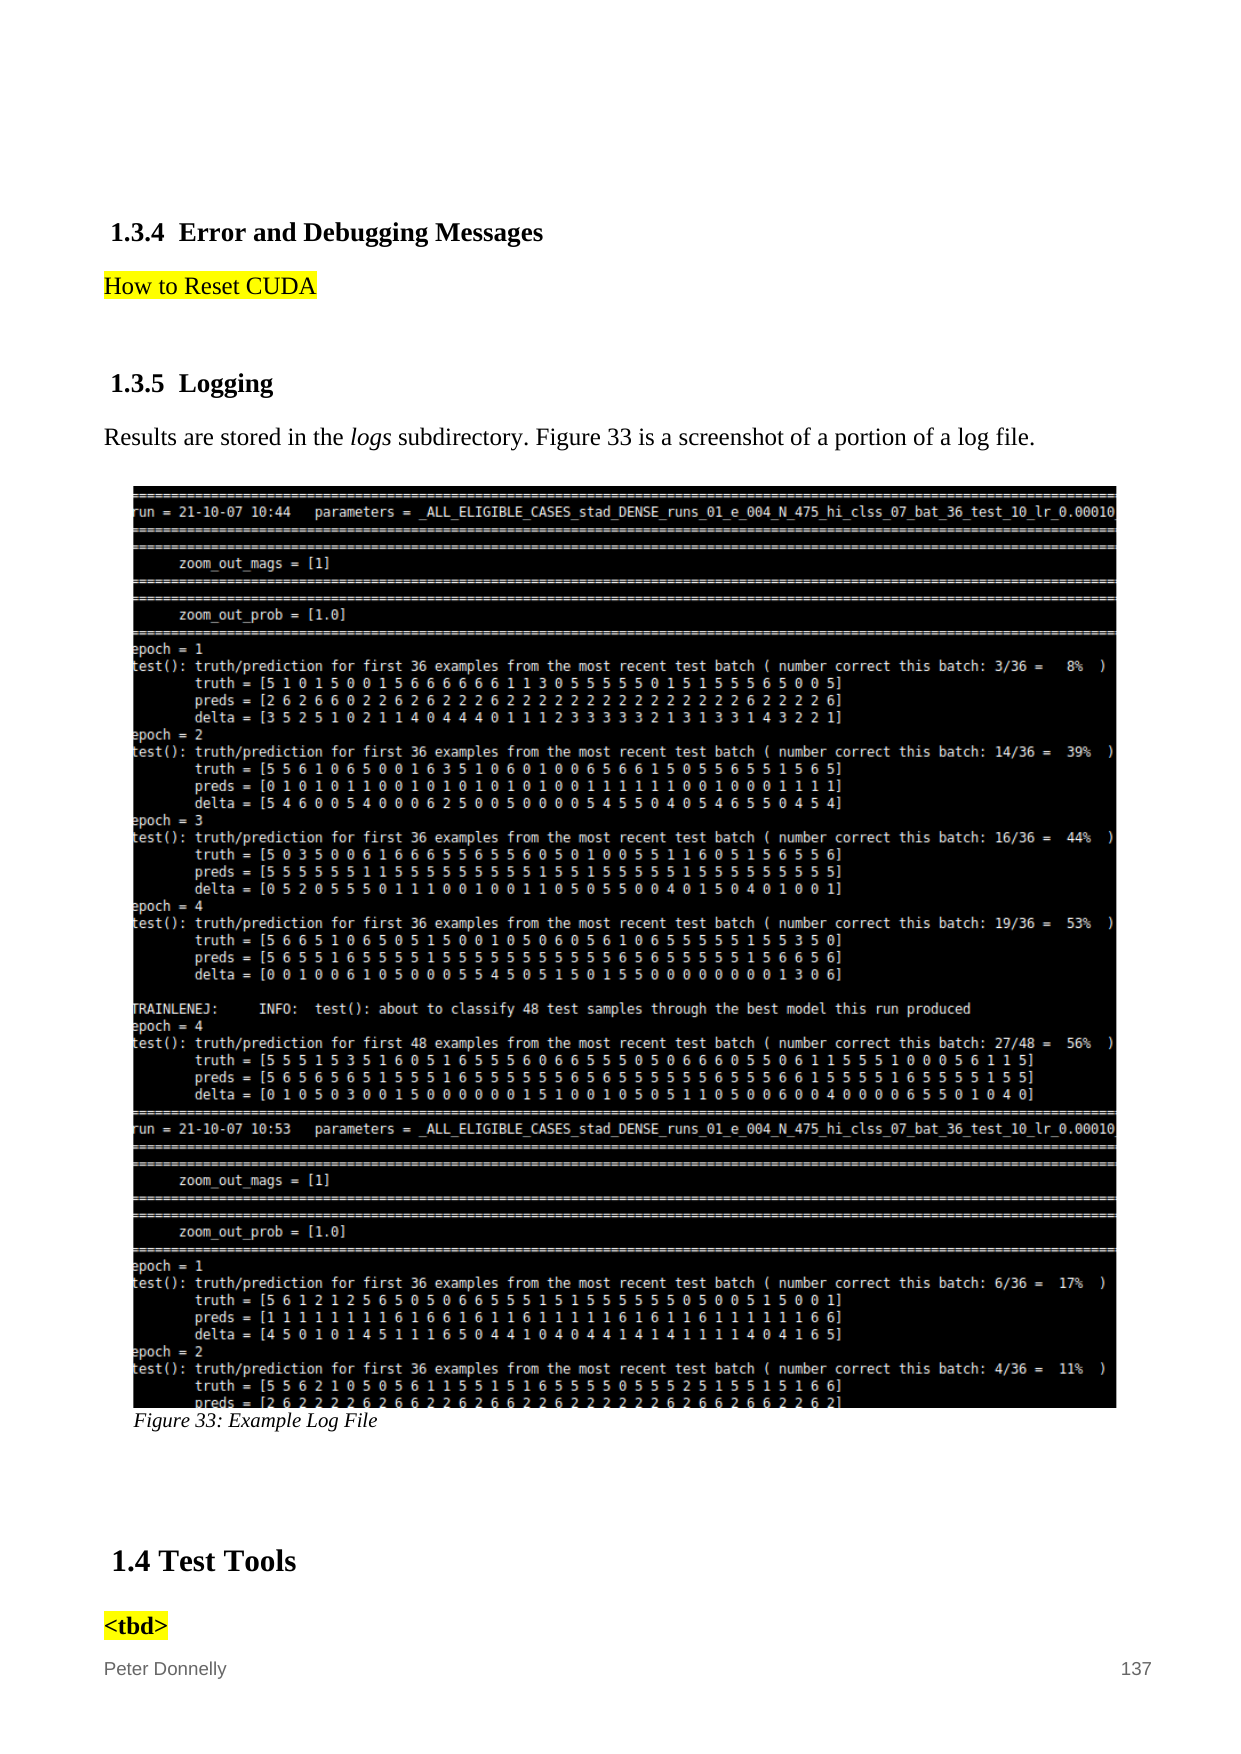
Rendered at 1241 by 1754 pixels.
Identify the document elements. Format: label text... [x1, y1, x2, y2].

text How to Reset CUDA [103, 271, 1146, 299]
subtitle Logging [103, 367, 1146, 398]
picture [133, 486, 1117, 1408]
text Results are stored in the logs subdirectory. Figure 33 is a screenshot of a portion of a log file. [103, 422, 1146, 451]
subtitle Error and Debugging Messages [103, 216, 1146, 247]
text <tbd> [103, 1611, 1146, 1640]
subtitle Test Tools [103, 1542, 1146, 1578]
text Figure 33: Example Log File [133, 1408, 1117, 1432]
